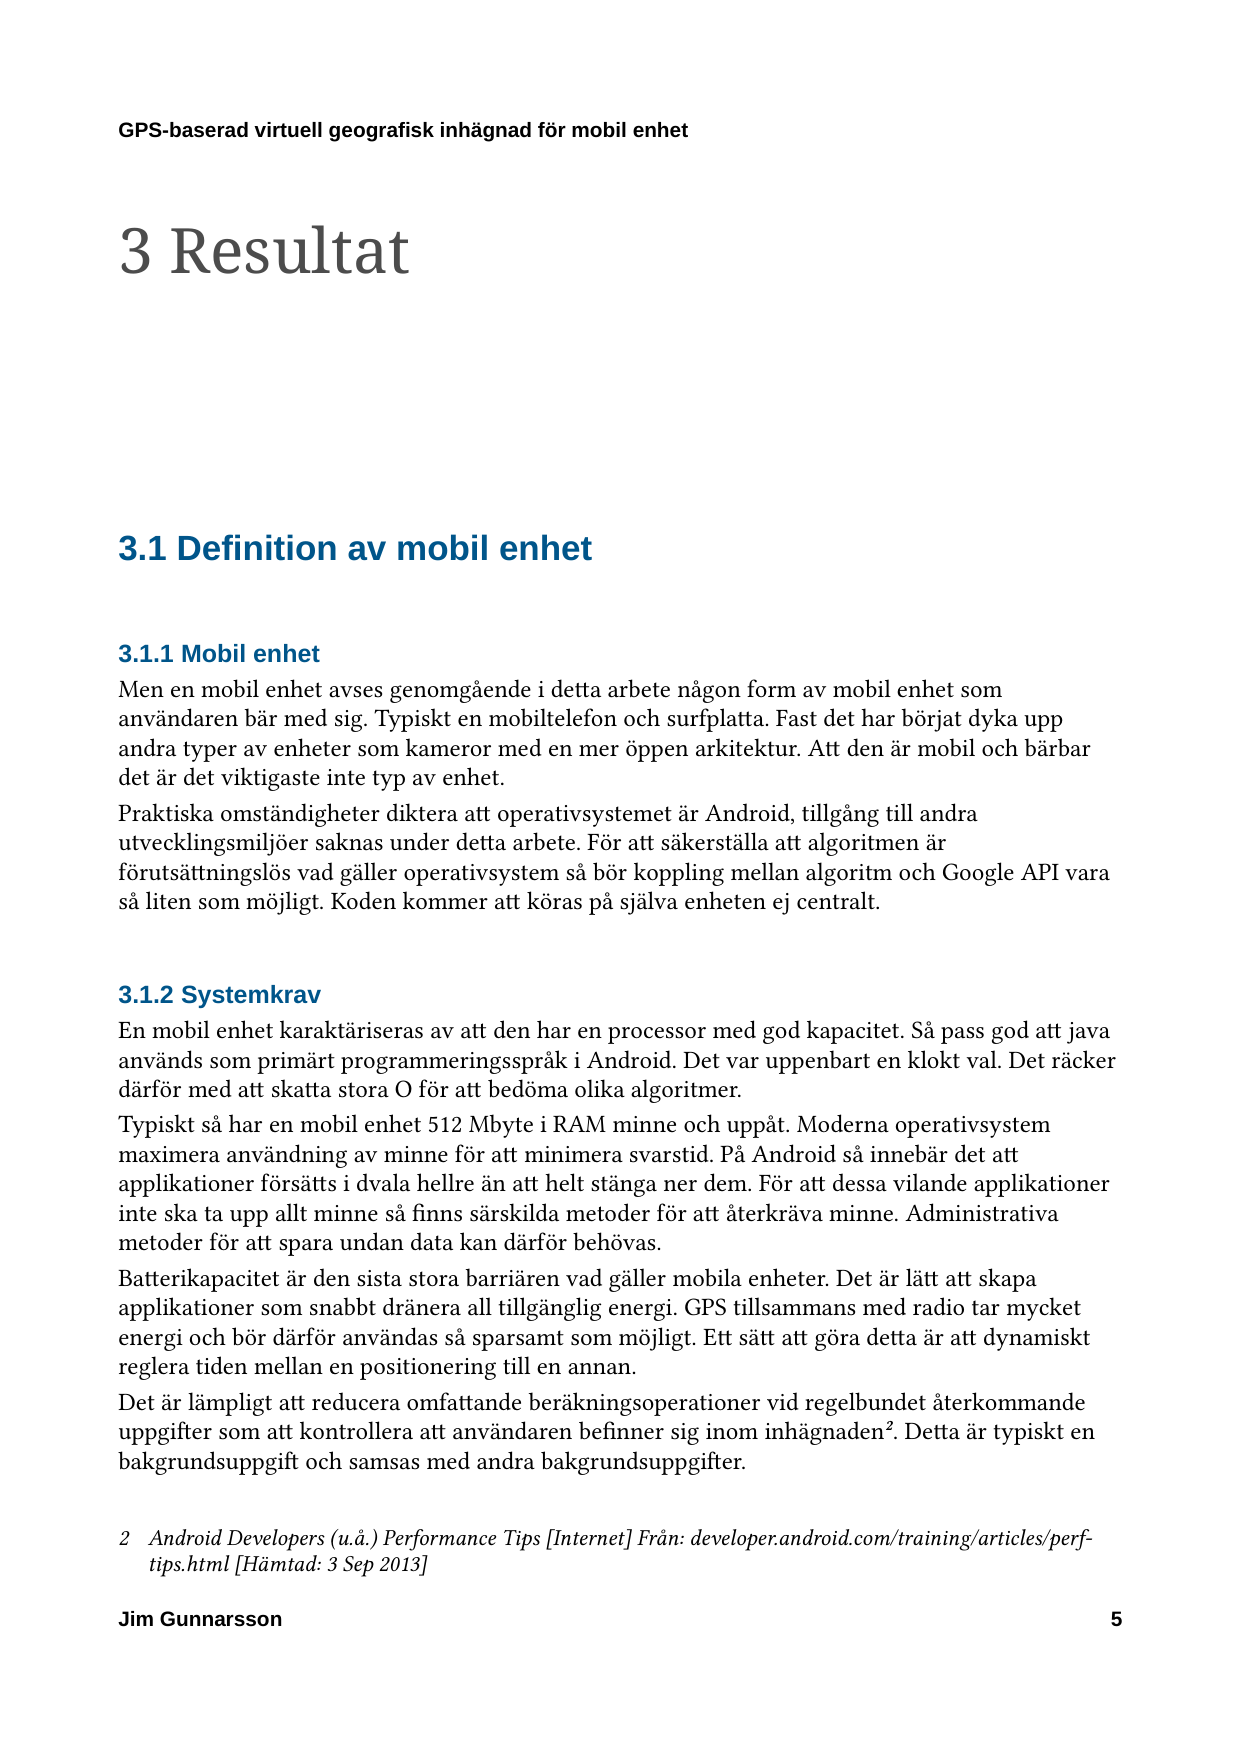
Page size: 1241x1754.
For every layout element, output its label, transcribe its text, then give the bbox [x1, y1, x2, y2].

text En mobil enhet karaktäriseras av att den har en processor med god kapacitet. Så pass god att java används som primärt programmeringsspråk i Android. Det var uppenbart en klokt val. Det räcker därför med att skatta stora O för att bedöma olika algoritmer. [118, 1015, 1122, 1103]
text Typiskt så har en mobil enhet 512 Mbyte i RAM minne och uppåt. Moderna operativsystem maximera användning av minne för att minimera svarstid. På Android så innebär det att applikationer försätts i dvala hellre än att helt stänga ner dem. För att dessa vilande applikationer inte ska ta upp allt minne så finns särskilda metoder för att återkräva minne. Administrativa metoder för att spara undan data kan därför behövas. [118, 1109, 1122, 1257]
text Men en mobil enhet avses genomgående i detta arbete någon form av mobil enhet som användaren bär med sig. Typiskt en mobiltelefon och surfplatta. Fast det har börjat dyka upp andra typer av enheter som kameror med en mer öppen arkitektur. Att den är mobil och bärbar det är det viktigaste inte typ av enhet. [118, 673, 1122, 791]
subtitle Mobil enhet [118, 639, 1122, 668]
subtitle Resultat [118, 207, 1122, 292]
text Praktiska omständigheter diktera att operativsystemet är Android, tillgång till andra utvecklingsmiljöer saknas under detta arbete. För att säkerställa att algoritmen är förutsättningslös vad gäller operativsystem så bör koppling mellan algoritm och Google API vara så liten som möjligt. Koden kommer att köras på själva enheten ej centralt. [118, 797, 1122, 915]
text Batterikapacitet är den sista stora barriären vad gäller mobila enheter. Det är lätt att skapa applikationer som snabbt dränera all tillgänglig energi. GPS tillsammans med radio tar mycket energi och bör därför användas så sparsamt som möjligt. Ett sätt att göra detta är att dynamiskt reglera tiden mellan en positionering till en annan. [118, 1263, 1122, 1381]
text Android Developers (u.å.) Performance Tips [Internet] Från: developer.android.com/training/articles/perf-tips.html [Hämtad: 3 Sep 2013] [118, 1524, 1122, 1577]
subtitle Definition av mobil enhet [118, 528, 1122, 568]
subtitle Systemkrav [118, 980, 1122, 1009]
text Det är lämpligt att reducera omfattande beräkningsoperationer vid regelbundet återkommande uppgifter som att kontrollera att användaren befinner sig inom inhägnaden. Detta är typiskt en bakgrundsuppgift och samsas med andra bakgrundsuppgifter. [118, 1387, 1122, 1475]
